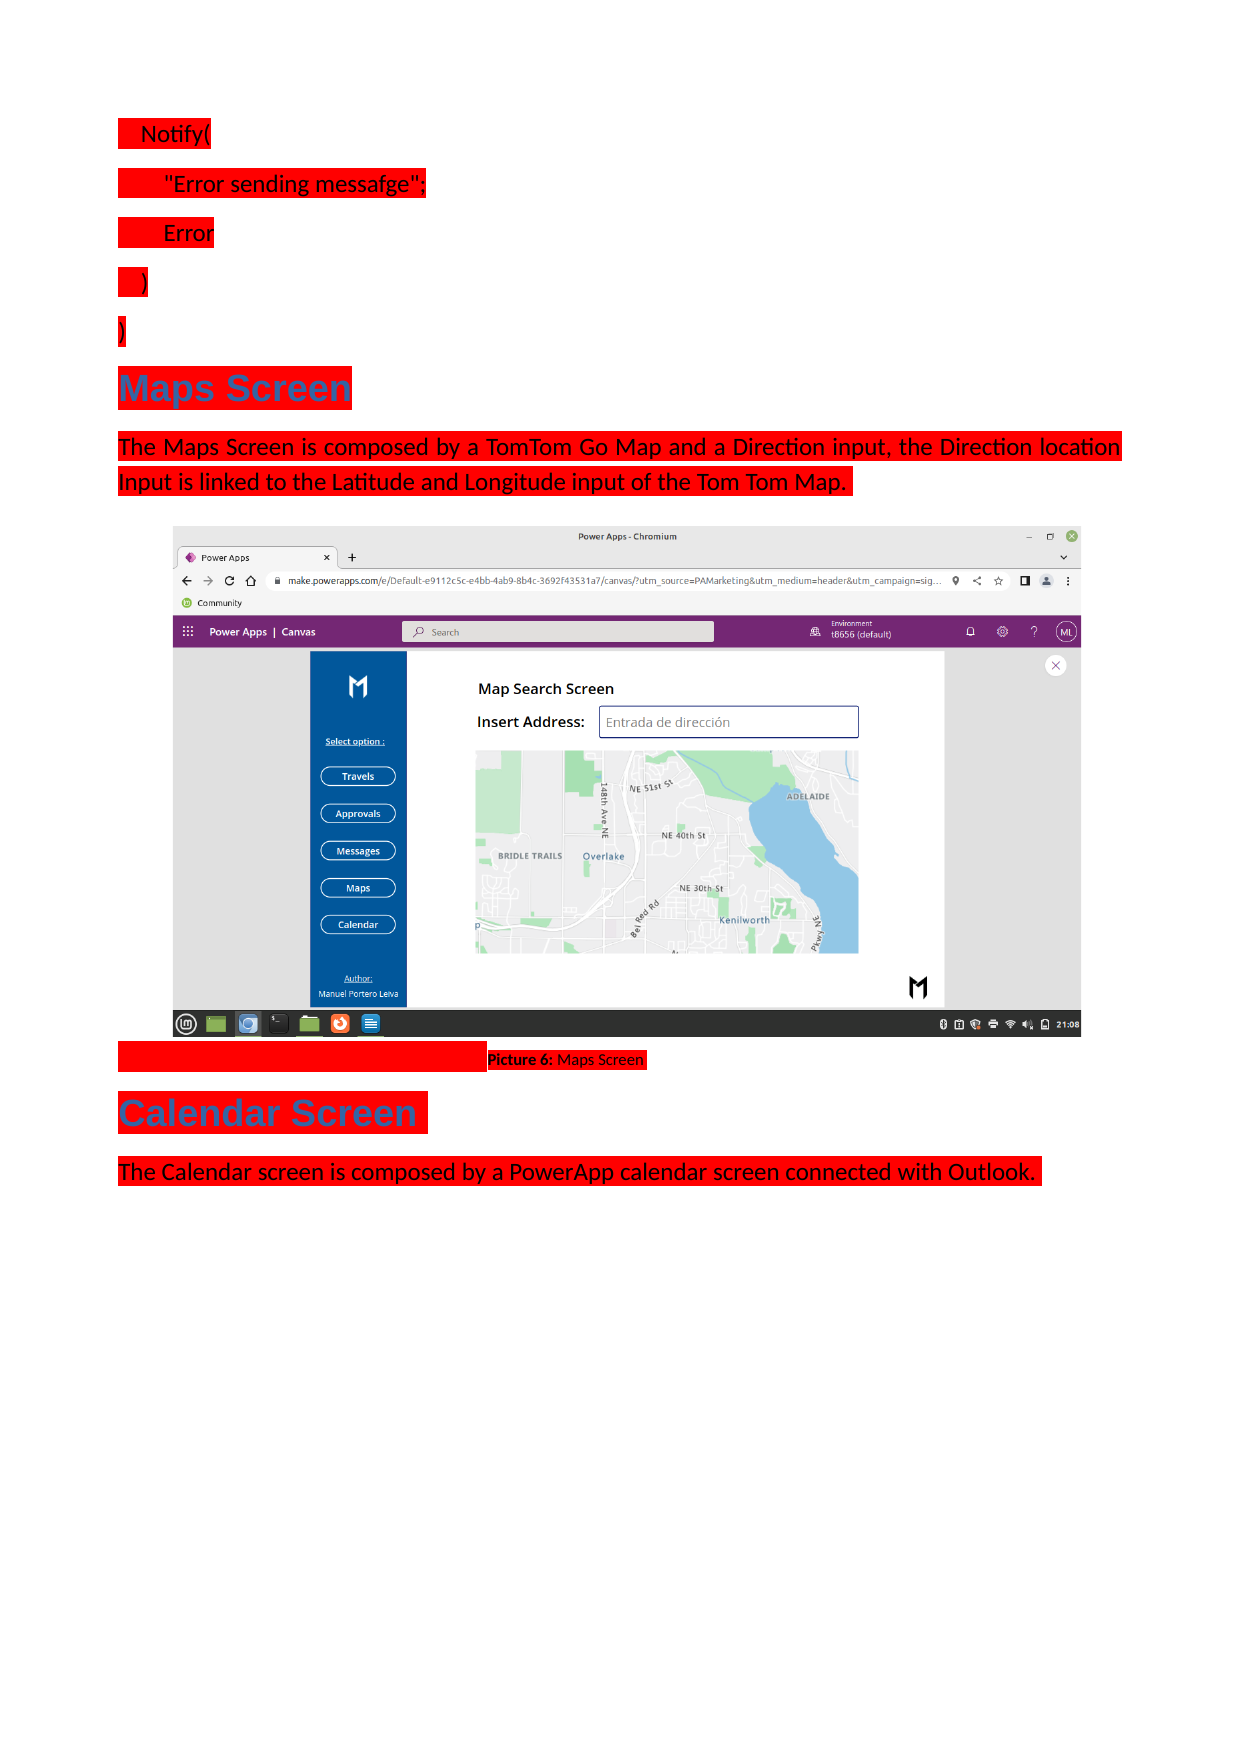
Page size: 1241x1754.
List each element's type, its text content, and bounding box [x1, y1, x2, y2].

text Notify( [118, 118, 1122, 149]
text Error [118, 217, 1122, 248]
text The Calendar screen is composed by a PowerApp calendar screen connected with Outlook. [118, 1156, 1122, 1186]
text Picture 6: Maps Screen [118, 515, 1122, 1072]
text ) [118, 267, 1122, 297]
text The Maps Screen is composed by a TomTom Go Map and a Direction input, the Direction location Input is linked to the Latitude and Longitude input of the Tom Tom Map. [118, 431, 1122, 496]
text ) [118, 316, 1122, 347]
text Maps Screen [118, 366, 1122, 410]
picture [172, 526, 1082, 1037]
text Calendar Screen [118, 1091, 1122, 1134]
text "Error sending messafge"; [118, 168, 1122, 198]
